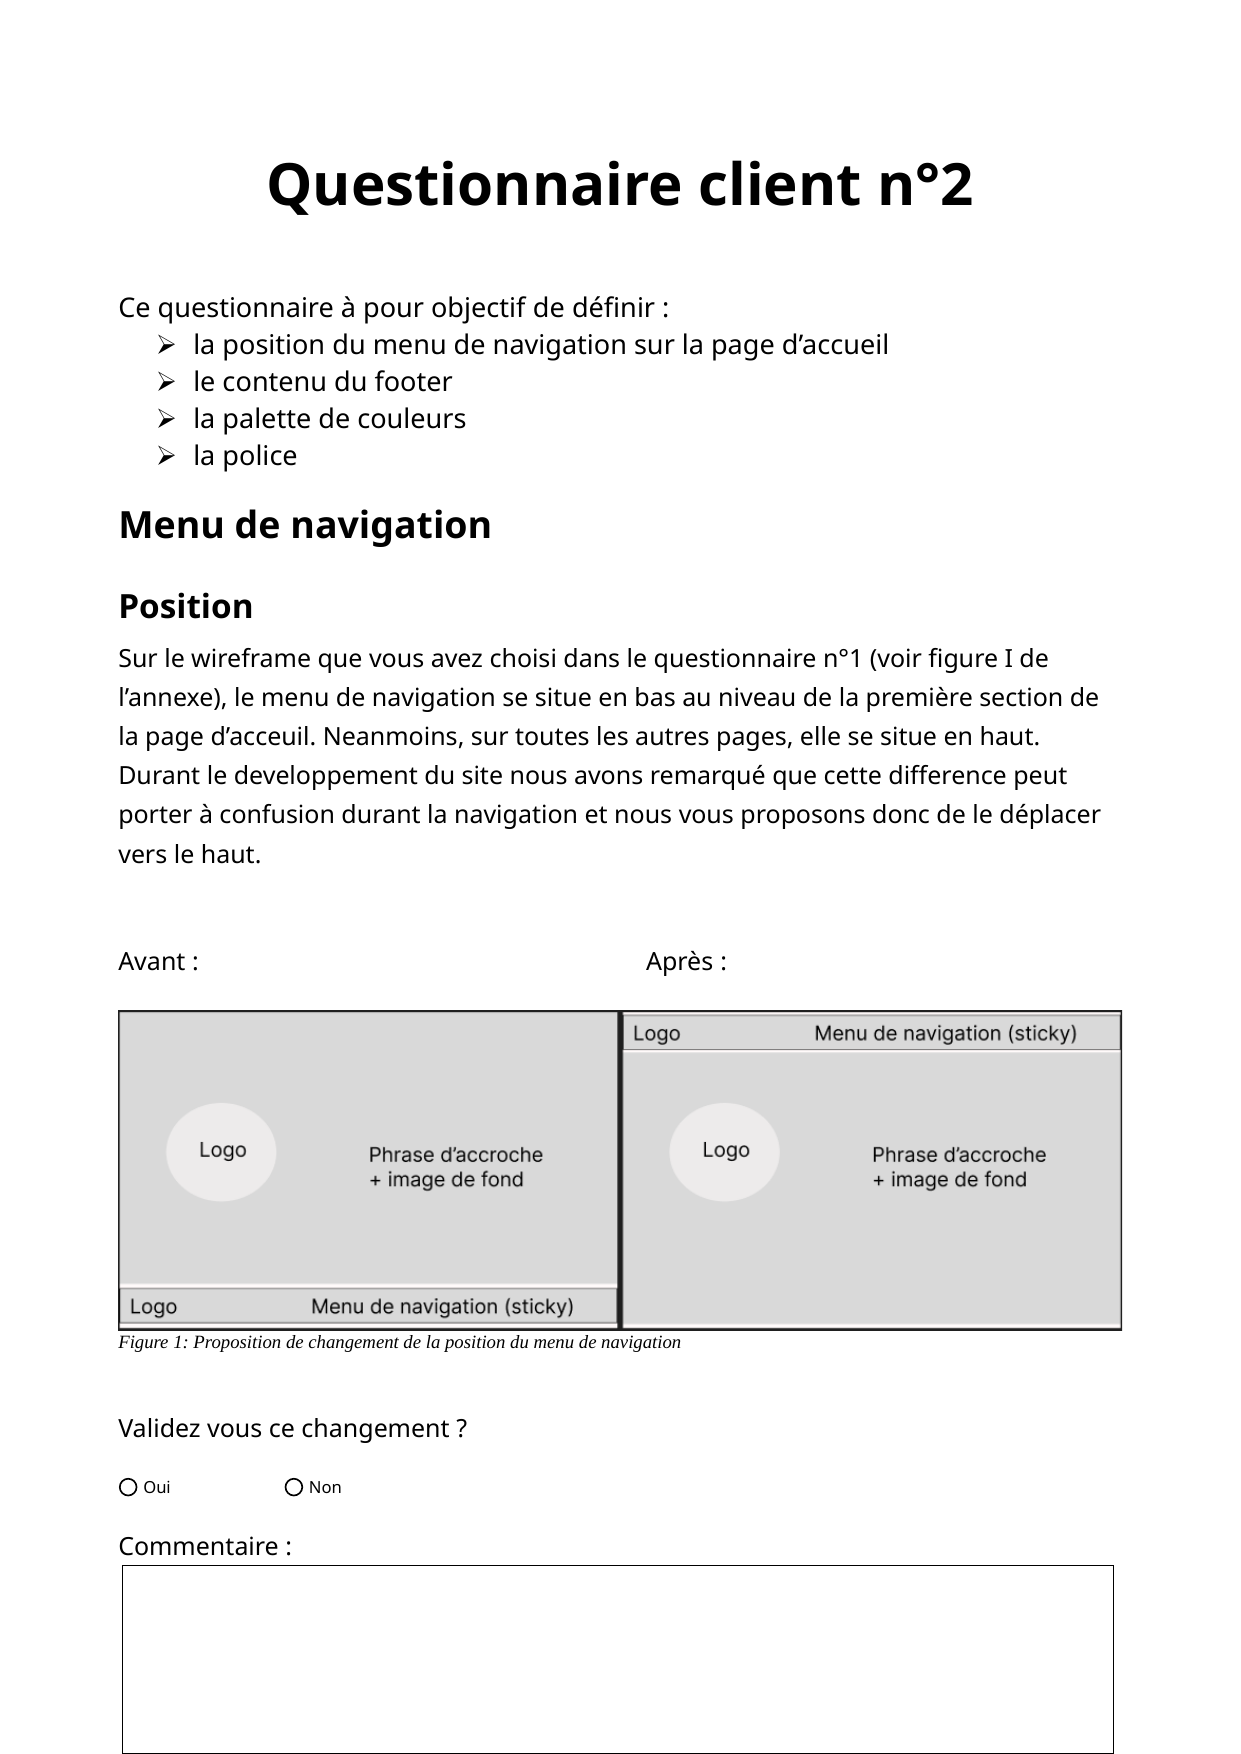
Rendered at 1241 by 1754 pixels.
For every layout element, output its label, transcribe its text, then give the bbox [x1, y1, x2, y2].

picture [118, 1010, 1123, 1331]
text Avant : Après : [118, 944, 1122, 978]
list le contenu du footer [156, 363, 1122, 399]
list la position du menu de navigation sur la page d’accueil [156, 326, 1122, 363]
list la police [156, 436, 1122, 473]
subtitle Menu de navigation [118, 498, 1122, 549]
subtitle Position [118, 583, 1122, 628]
title Questionnaire client n°2 [118, 143, 1122, 223]
list la palette de couleurs [156, 399, 1122, 436]
text Ce questionnaire à pour objectif de définir : [118, 289, 1122, 326]
text Figure 1: Proposition de changement de la position du menu de navigation [118, 1331, 1122, 1352]
text Sur le wireframe que vous avez choisi dans le questionnaire n°1 (voir figure I de l’annexe), le menu de navigation se situe en bas au niveau de la première section de la page d’acceuil. Neanmoins, sur toutes les autres pages, elle se situe en haut. Durant le developpement du site nous avons remarqué que cette difference peut porter à confusion durant la navigation et nous vous proposons donc de le déplacer vers le haut. [118, 641, 1122, 870]
text Validez vous ce changement ? [118, 1411, 1122, 1445]
text Commentaire : [118, 1529, 1122, 1563]
